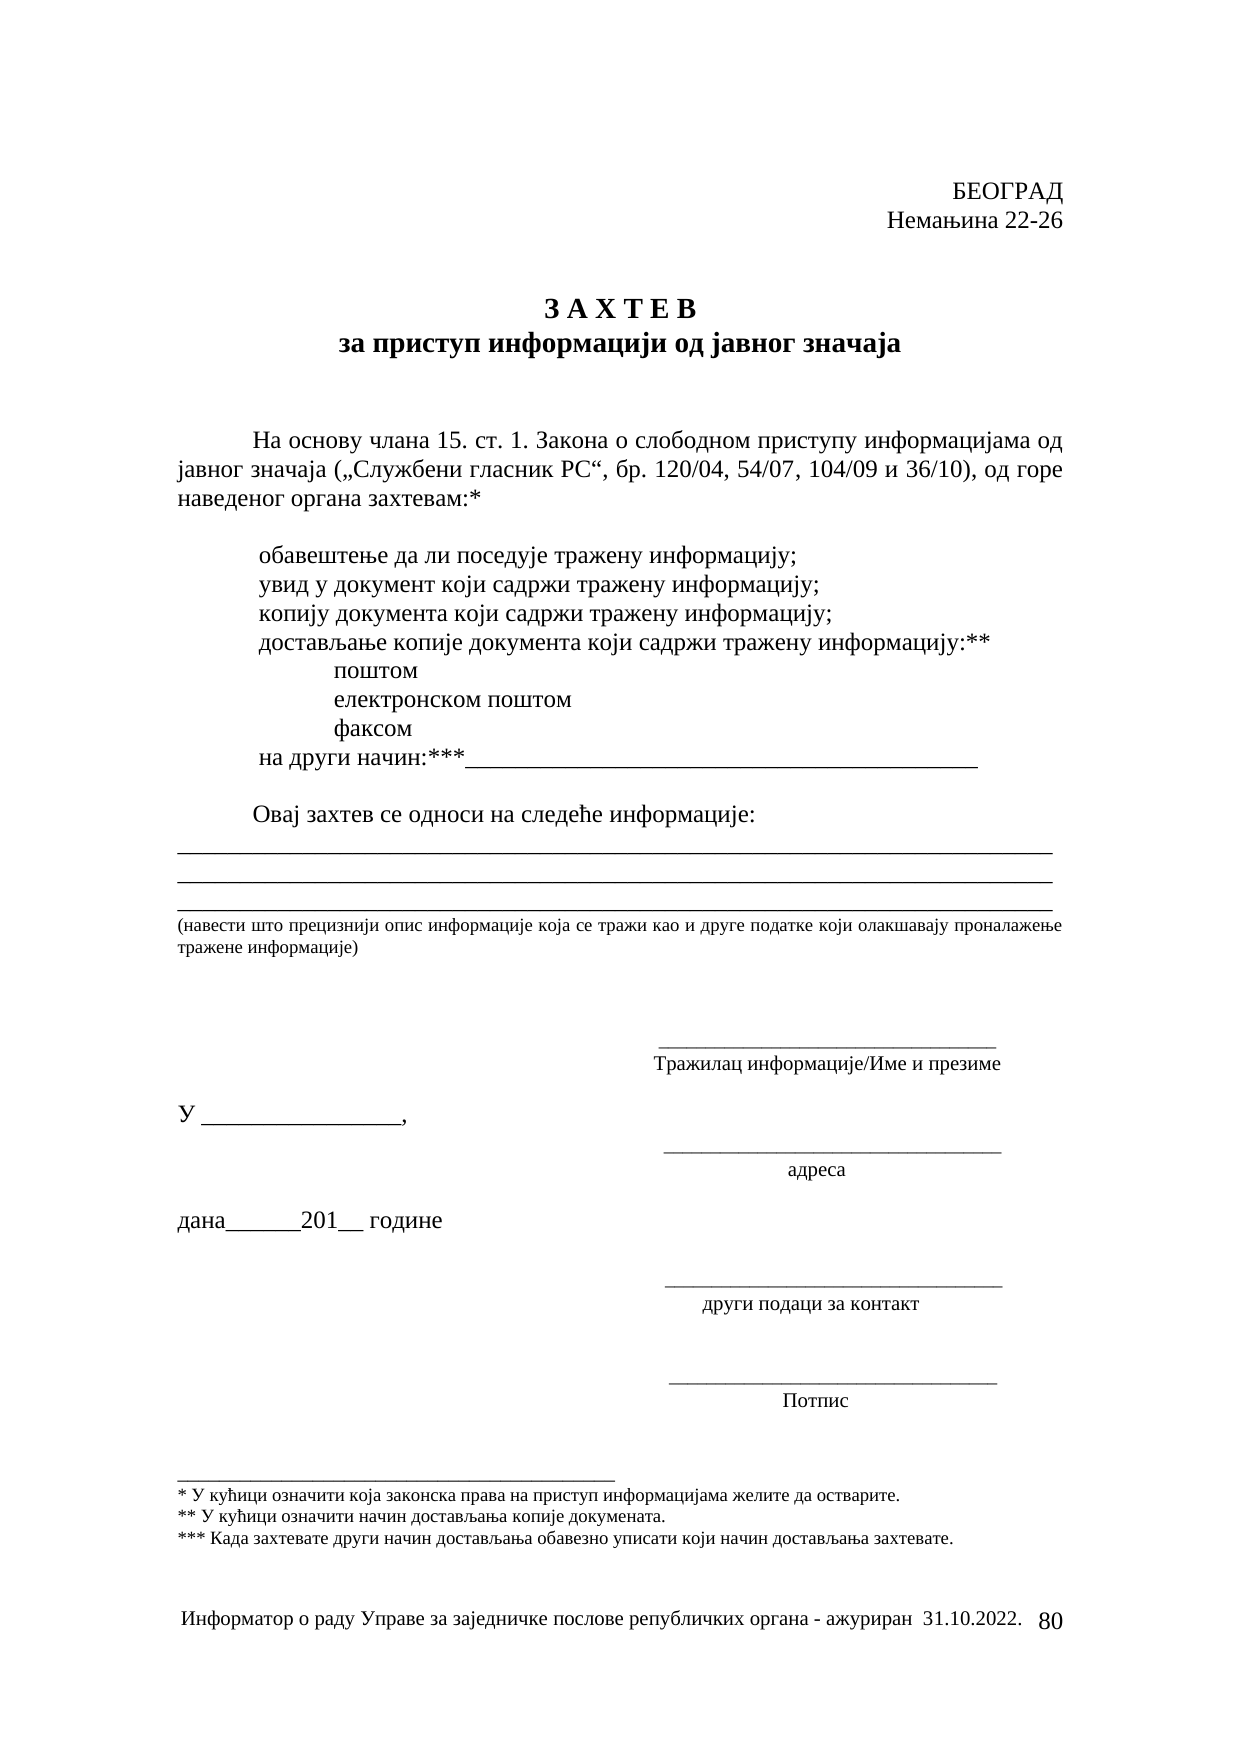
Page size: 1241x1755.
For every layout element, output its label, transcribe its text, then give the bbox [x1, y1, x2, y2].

text Потпис [177, 1387, 1063, 1412]
text дана______201__ године ____________________________________ [177, 1205, 1063, 1291]
text ⁫ обавештење да ли поседује тражену информацију; [177, 541, 1063, 569]
text ___________________________________ [177, 1339, 1063, 1387]
text ⁫ на други начин:***_________________________________________ [177, 742, 1063, 771]
text Тражилац информације/Име и презиме [177, 1051, 1063, 1075]
text ⁫ електронском поштом [252, 684, 1063, 713]
text (навести што прецизнији опис информације која се тражи као и друге податке који олакшавају проналажење тражене информације) [177, 914, 1063, 957]
text ____________________________________ [552, 1003, 1063, 1051]
text ** У кућици означити начин достављања копије докумената. [177, 1505, 1063, 1527]
text __________________________________________ [177, 1460, 1063, 1484]
text На основу члана 15. ст. 1. Закона о слободном приступу информацијама од јавног значаја („Службени гласник РС“, бр. 120/04, 54/07, 104/09 и 36/10), од горе наведеног органа захтевам:* [177, 426, 1063, 512]
text БЕОГРАД [177, 176, 1063, 205]
text ⁫ увид у документ који садржи тражену информацију; [177, 569, 1063, 598]
text други подаци за контакт [177, 1291, 1063, 1315]
text адреса [177, 1157, 1063, 1181]
text * У кућици означити која законска права на приступ информацијама желите да остварите. [177, 1484, 1063, 1505]
text У ________________, ____________________________________ [177, 1099, 1063, 1157]
text Овај захтев се односи на следеће информације: [177, 799, 1063, 828]
text за приступ информацији од јавног значаја [177, 325, 1063, 358]
text Немањина 22-26 [177, 205, 1063, 234]
text __________________________________________________________________________________________________________________________________________________________________________________________________________________ [177, 828, 1063, 914]
text ⁫ достављање копије документа који садржи тражену информацију:** [177, 627, 1063, 656]
text ⁫ факсом [252, 713, 1063, 742]
text З А Х Т Е В [177, 291, 1063, 325]
text *** Када захтевате други начин достављања обавезно уписати који начин достављања захтевате. [177, 1527, 1063, 1548]
text ⁫ поштом [252, 656, 1063, 684]
text ⁫ копију документа који садржи тражену информацију; [177, 598, 1063, 627]
